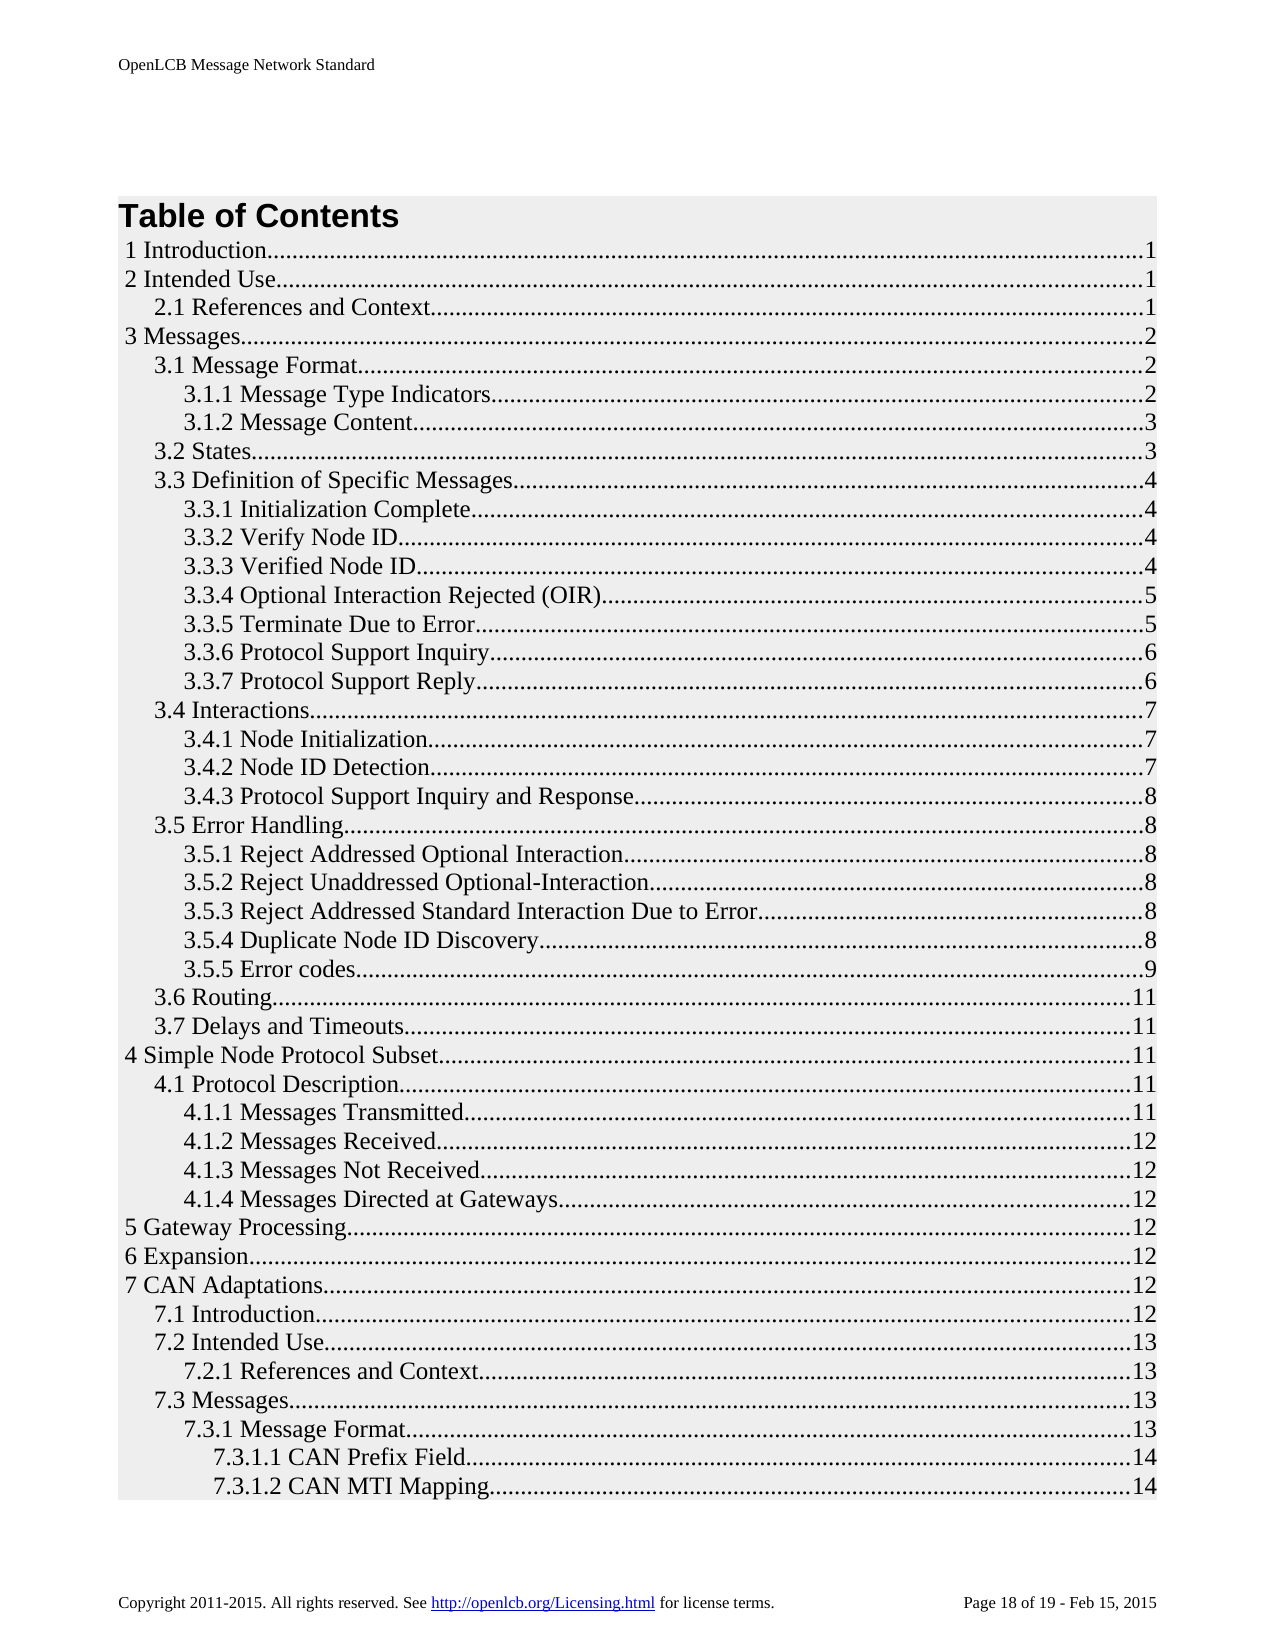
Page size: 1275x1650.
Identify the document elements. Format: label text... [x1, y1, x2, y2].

text 3.3.2 Verify Node ID 4 [177, 522, 1157, 551]
text 3.2 States 3 [148, 436, 1157, 465]
text 3.3 Definition of Specific Messages 4 [148, 465, 1157, 494]
text 7.2.1 References and Context 13 [177, 1356, 1157, 1385]
text 3.7 Delays and Timeouts 11 [148, 1011, 1157, 1040]
text 3.3.3 Verified Node ID 4 [177, 551, 1157, 580]
text 4 Simple Node Protocol Subset 11 [118, 1040, 1157, 1069]
text 3.5 Error Handling 8 [148, 810, 1157, 839]
text 3.3.4 Optional Interaction Rejected (OIR) 5 [177, 580, 1157, 609]
text 3.4 Interactions 7 [148, 695, 1157, 724]
text 7.2 Intended Use 13 [148, 1327, 1157, 1356]
text 3.5.4 Duplicate Node ID Discovery 8 [177, 925, 1157, 954]
text 3.4.3 Protocol Support Inquiry and Response 8 [177, 781, 1157, 810]
subtitle Table of Contents [118, 196, 1157, 235]
text 3.1.1 Message Type Indicators 2 [177, 379, 1157, 407]
text 4.1.1 Messages Transmitted 11 [177, 1097, 1157, 1126]
text 4.1.4 Messages Directed at Gateways 12 [177, 1184, 1157, 1212]
text 4.1 Protocol Description 11 [148, 1069, 1157, 1097]
text 7.3.1 Message Format 13 [177, 1414, 1157, 1442]
text 4.1.3 Messages Not Received 12 [177, 1155, 1157, 1184]
text 6 Expansion 12 [118, 1241, 1157, 1270]
text 2.1 References and Context 1 [148, 292, 1157, 321]
text 5 Gateway Processing 12 [118, 1212, 1157, 1241]
text 3.5.1 Reject Addressed Optional Interaction 8 [177, 839, 1157, 867]
text 3.3.1 Initialization Complete 4 [177, 494, 1157, 522]
text 3.4.2 Node ID Detection 7 [177, 752, 1157, 781]
text 3.1.2 Message Content 3 [177, 407, 1157, 436]
text 7.1 Introduction 12 [148, 1299, 1157, 1327]
text 3.5.2 Reject Unaddressed Optional-Interaction 8 [177, 867, 1157, 896]
text 1 Introduction 1 [118, 235, 1157, 264]
text 3.3.5 Terminate Due to Error 5 [177, 609, 1157, 637]
text 7 CAN Adaptations 12 [118, 1270, 1157, 1299]
text 3.4.1 Node Initialization 7 [177, 724, 1157, 752]
text 3 Messages 2 [118, 321, 1157, 350]
text 3.5.3 Reject Addressed Standard Interaction Due to Error 8 [177, 896, 1157, 925]
text 3.1 Message Format 2 [148, 350, 1157, 379]
text 7.3 Messages 13 [148, 1385, 1157, 1414]
text 3.3.7 Protocol Support Reply 6 [177, 666, 1157, 695]
text 2 Intended Use 1 [118, 264, 1157, 292]
text 7.3.1.2 CAN MTI Mapping 14 [207, 1471, 1157, 1500]
text 3.5.5 Error codes 9 [177, 954, 1157, 982]
text 3.3.6 Protocol Support Inquiry 6 [177, 637, 1157, 666]
text 3.6 Routing 11 [148, 982, 1157, 1011]
text 7.3.1.1 CAN Prefix Field 14 [207, 1442, 1157, 1471]
text 4.1.2 Messages Received 12 [177, 1126, 1157, 1155]
